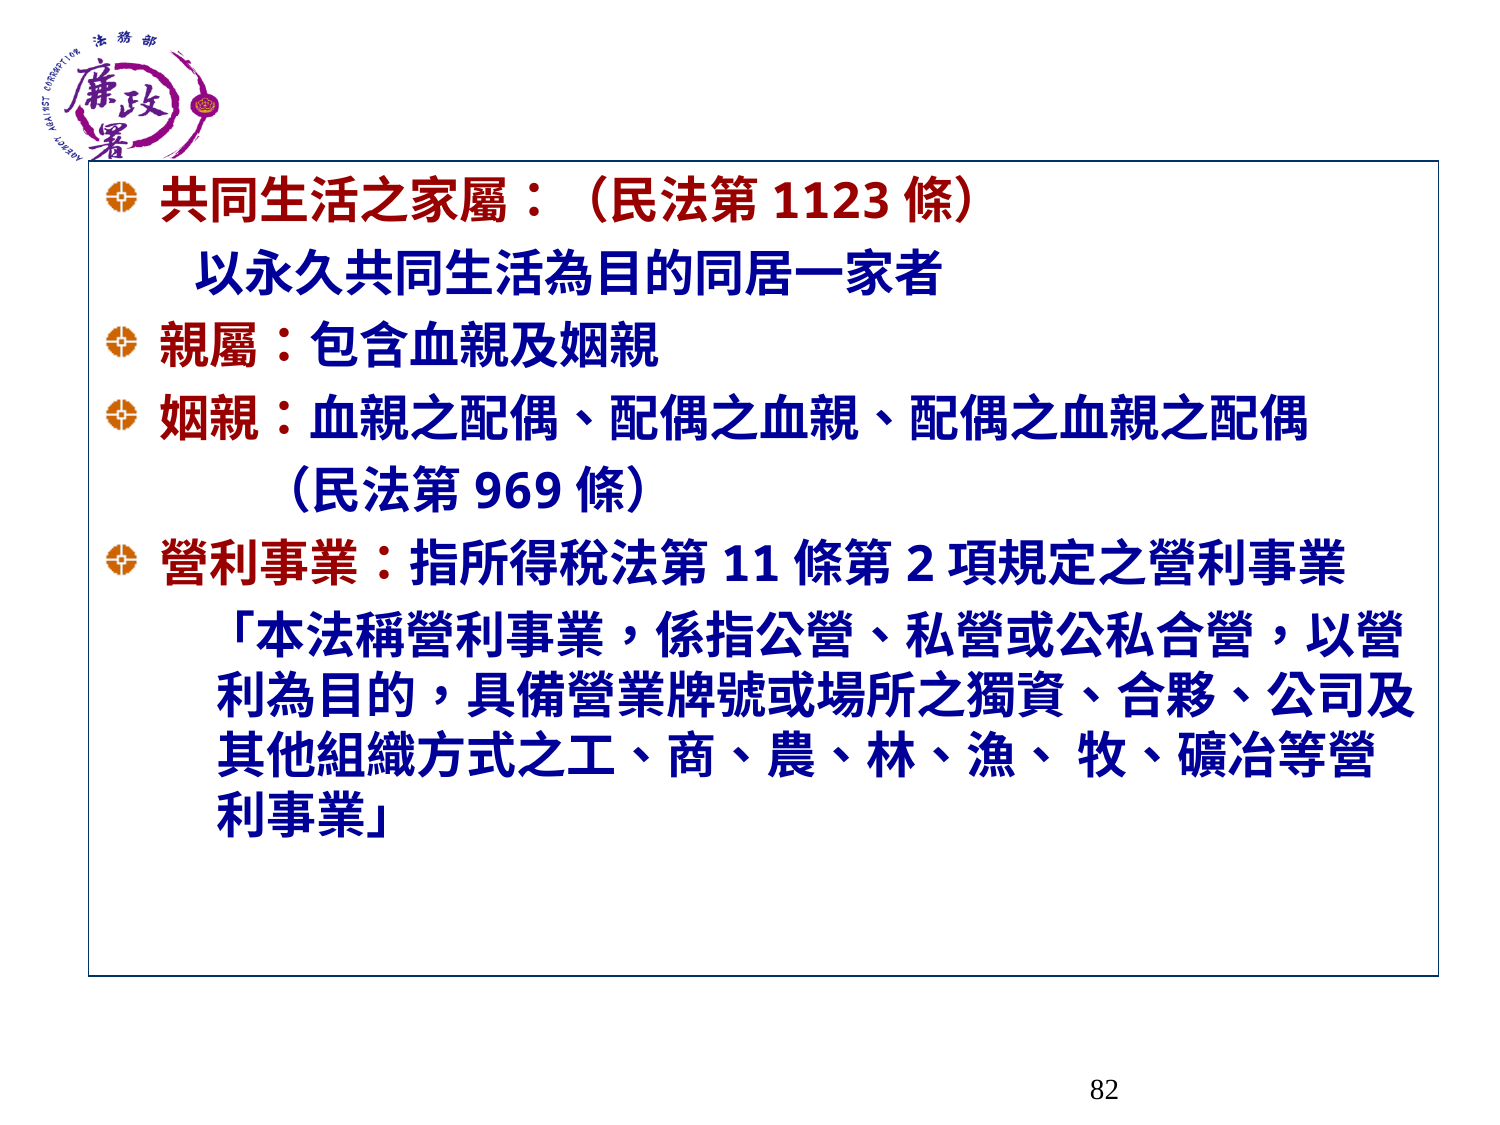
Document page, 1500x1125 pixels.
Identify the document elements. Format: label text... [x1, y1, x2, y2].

list 共同生活之家屬：（民法第1123條） 以永久共同生活為目的同居一家者 親屬：包含血親及姻親 姻親：血親之配偶、配偶之血親、配偶之血親之配偶 （民法第969條） 營利事業：指所得稅法第11條第2項規定之營利事業 「本法稱營利事業，係指公營、私營或公私合營，以營利為目的，具備營業牌號或場所之獨資、合夥、公司及其他組織方式之工、商、農、林、漁、 牧、礦冶等營利事業」 [88, 160, 1439, 977]
text_box [1074, 1037, 1388, 1113]
